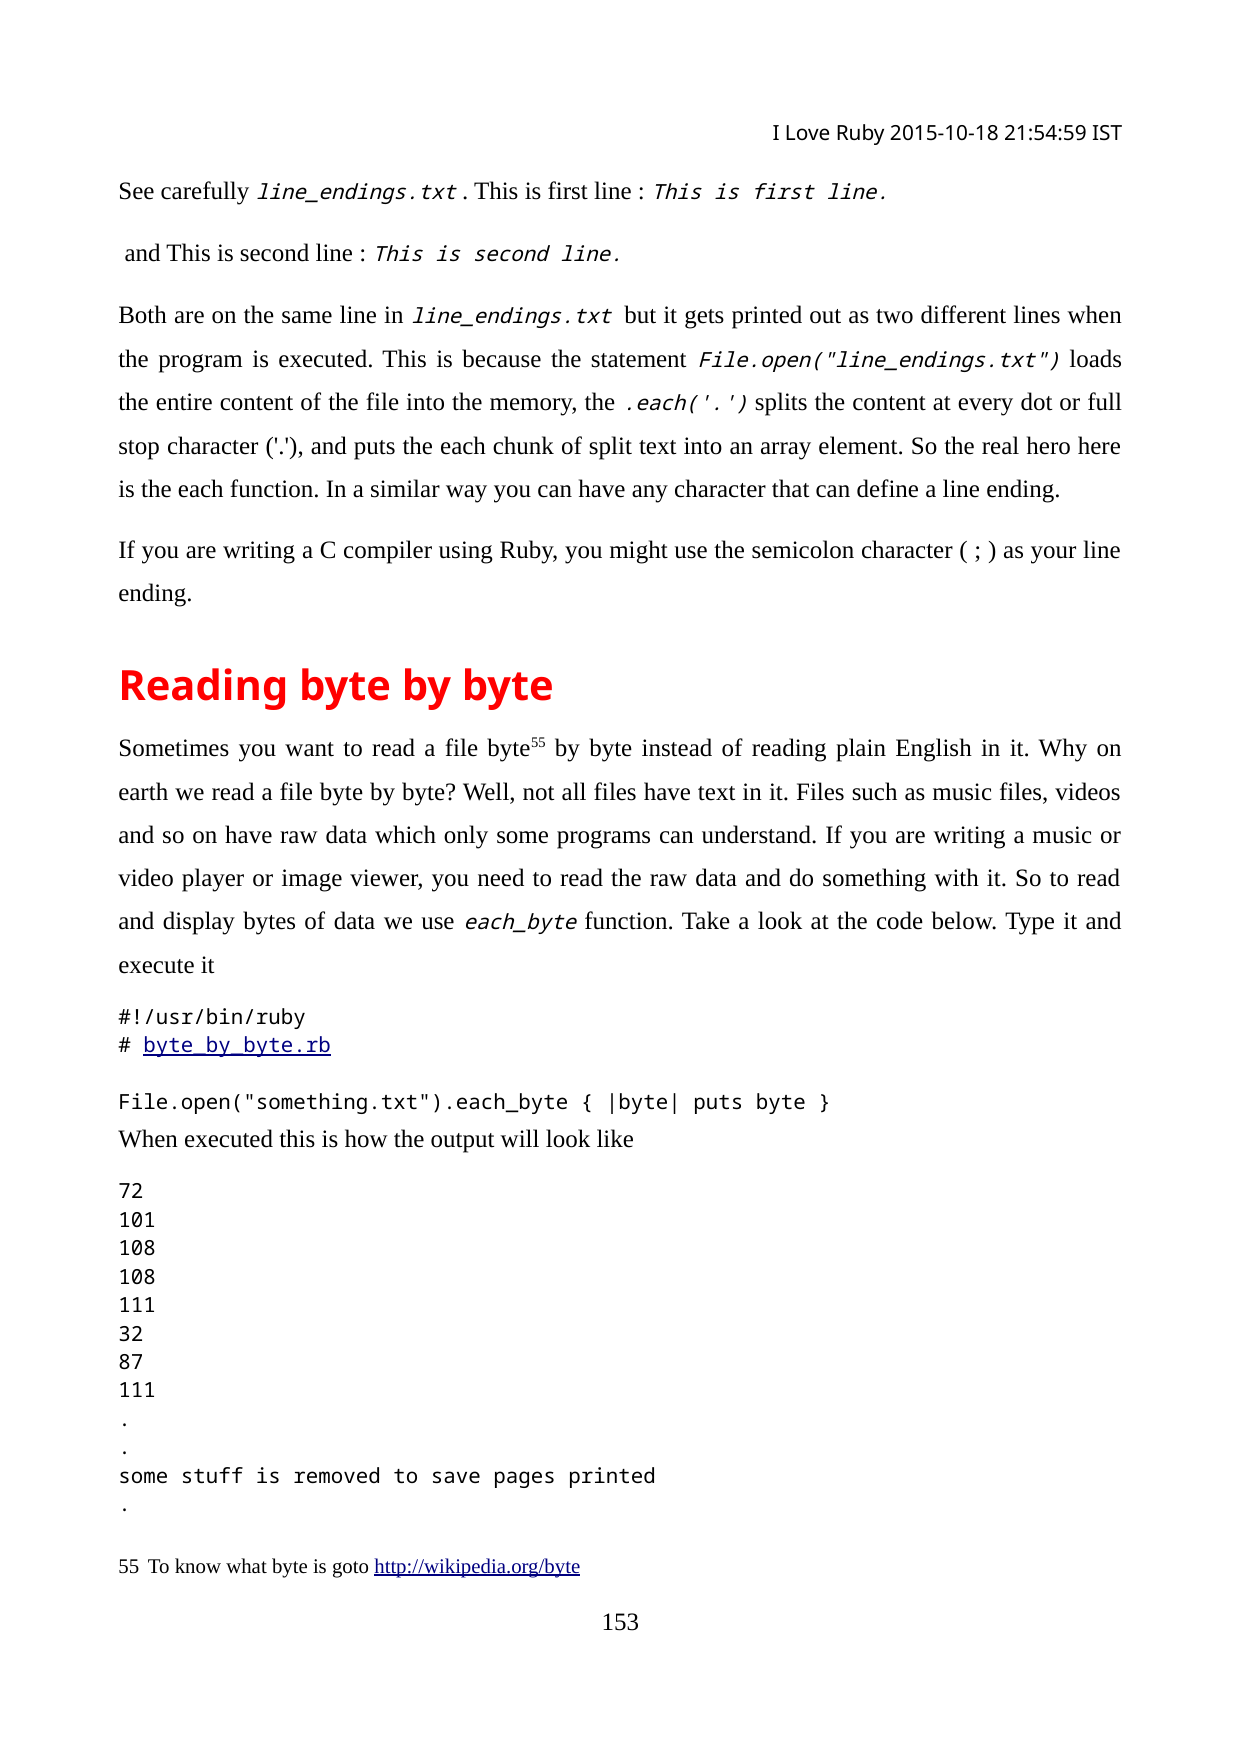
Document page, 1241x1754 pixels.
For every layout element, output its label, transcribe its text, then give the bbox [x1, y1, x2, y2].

text If you are writing a C compiler using Ruby, you might use the semicolon character ( ; ) as your line ending. [118, 535, 1122, 607]
text See carefully line_endings.txt . This is first line : This is first line. [118, 176, 1122, 206]
text # byte_by_byte.rb [118, 1030, 1122, 1059]
text . [118, 1432, 1122, 1461]
text 108 [118, 1262, 1122, 1290]
text some stuff is removed to save pages printed [118, 1461, 1122, 1489]
text . [118, 1404, 1122, 1432]
text To know what byte is goto http://wikipedia.org/byte [118, 1553, 1122, 1578]
text #!/usr/bin/ruby [118, 1002, 1122, 1030]
text 32 [118, 1319, 1122, 1347]
text 87 [118, 1347, 1122, 1376]
text 72 [118, 1176, 1122, 1205]
text 101 [118, 1205, 1122, 1233]
text and This is second line : This is second line. [118, 238, 1122, 267]
text 111 [118, 1290, 1122, 1319]
text When executed this is how the output will look like [118, 1124, 1122, 1153]
text . [118, 1489, 1122, 1518]
text 108 [118, 1233, 1122, 1262]
text Sometimes you want to read a file byte by byte instead of reading plain English in it. Why on earth we read a file byte by byte? Well, not all files have text in it. Files such as music files, videos and so on have raw data which only some programs can understand. If you are writing a music or video player or image viewer, you need to read the raw data and do something with it. So to read and display bytes of data we use each_byte function. Take a look at the code below. Type it and execute it [118, 733, 1122, 979]
text File.open("something.txt").each_byte { |byte| puts byte } [118, 1087, 1122, 1116]
subtitle Reading byte by byte [118, 655, 1122, 712]
text 111 [118, 1376, 1122, 1404]
text Both are on the same line in line_endings.txt but it gets printed out as two different lines when the program is executed. This is because the statement File.open("line_endings.txt") loads the entire content of the file into the memory, the .each('.') splits the content at every dot or full stop character ('.'), and puts the each chunk of split text into an array element. So the real hero here is the each function. In a similar way you can have any character that can define a line ending. [118, 300, 1122, 503]
